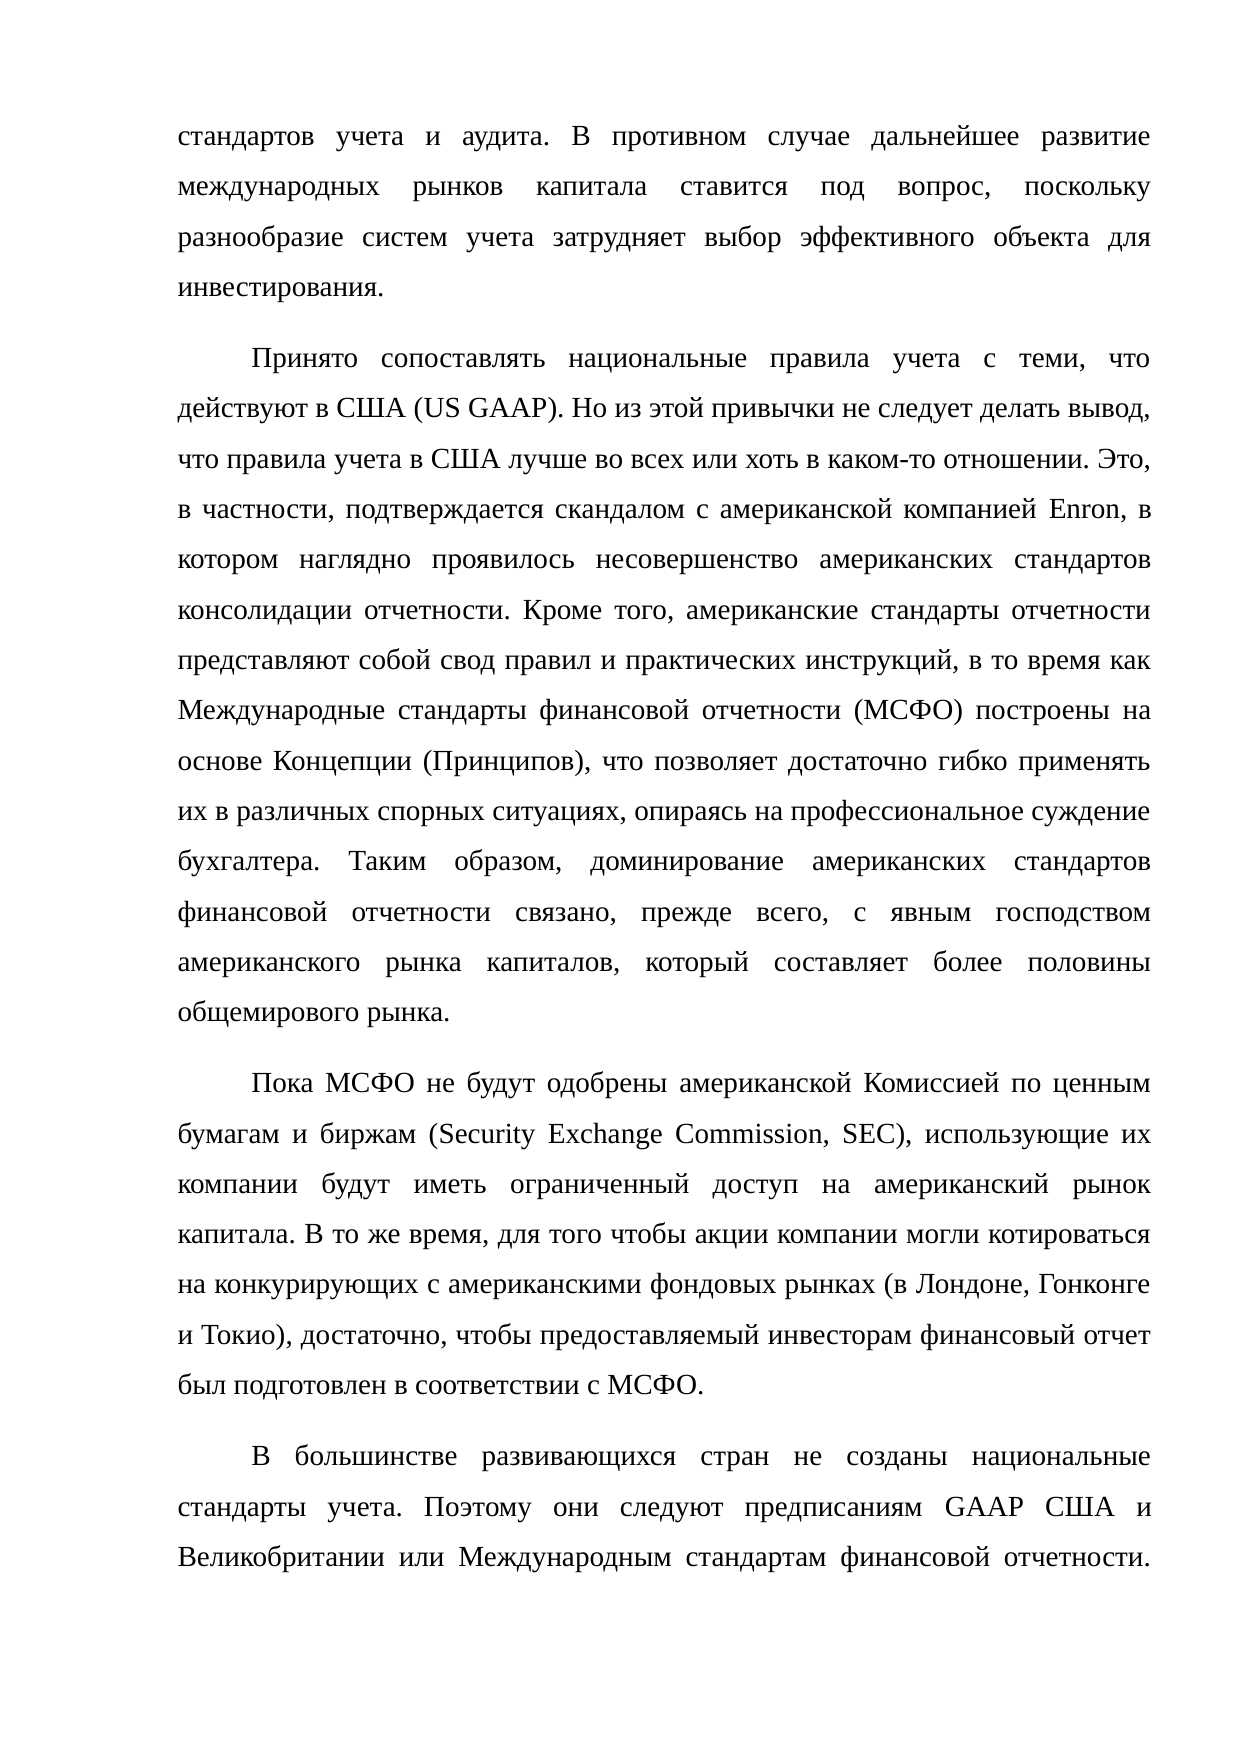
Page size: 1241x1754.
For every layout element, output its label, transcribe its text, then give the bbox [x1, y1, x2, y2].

text Принято сопоставлять национальные правила учета с теми, что действуют в США (US GAAP). Но из этой привычки не следует делать вывод, что правила учета в США лучше во всех или хоть в каком-то отношении. Это, в частности, подтверждается скандалом с американской компанией Enron, в котором наглядно проявилось несовершенство американских стандартов консолидации отчетности. Кроме того, американские стандарты отчетности представляют собой свод правил и практических инструкций, в то время как Международные стандарты финансовой отчетности (МСФО) построены на основе Концепции (Принципов), что позволяет достаточно гибко применять их в различных спорных ситуациях, опираясь на профессиональное суждение бухгалтера. Таким образом, доминирование американских стандартов финансовой отчетности связано, прежде всего, с явным господством американского рынка капиталов, который составляет более половины общемирового рынка. [177, 340, 1152, 1028]
text стандартов учета и аудита. В противном случае дальнейшее развитие международных рынков капитала ставится под вопрос, поскольку разнообразие систем учета затрудняет выбор эффективного объекта для инвестирования. [177, 118, 1152, 303]
text В большинстве развивающихся стран не созданы национальные стандарты учета. Поэтому они следуют предписаниям GAAP США и Великобритании или Международным стандартам финансовой отчетности. [177, 1438, 1152, 1573]
text Пока МСФО не будут одобрены американской Комиссией по ценным бумагам и биржам (Security Exchange Commission, SEC), использующие их компании будут иметь ограниченный доступ на американский рынок капитала. В то же время, для того чтобы акции компании могли котироваться на конкурирующих с американскими фондовых рынках (в Лондоне, Гонконге и Токио), достаточно, чтобы предоставляемый инвесторам финансовый отчет был подготовлен в соответствии с МСФО. [177, 1065, 1152, 1401]
